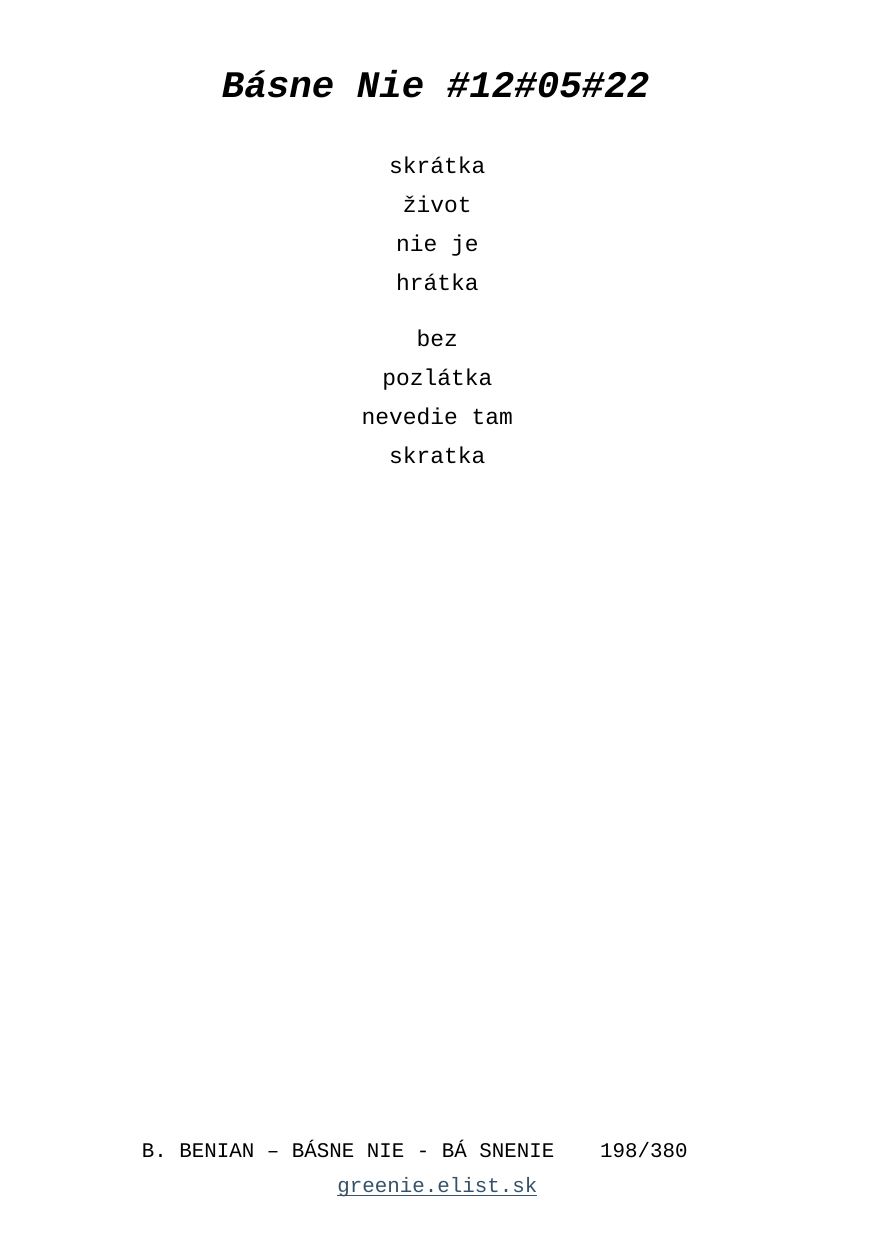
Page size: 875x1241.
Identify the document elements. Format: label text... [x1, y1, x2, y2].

text skrátka život nie je hrátka [41, 155, 833, 297]
subtitle Básne Nie #12#05#22 [41, 66, 833, 109]
text bez pozlátka nevedie tam skratka [41, 328, 833, 470]
